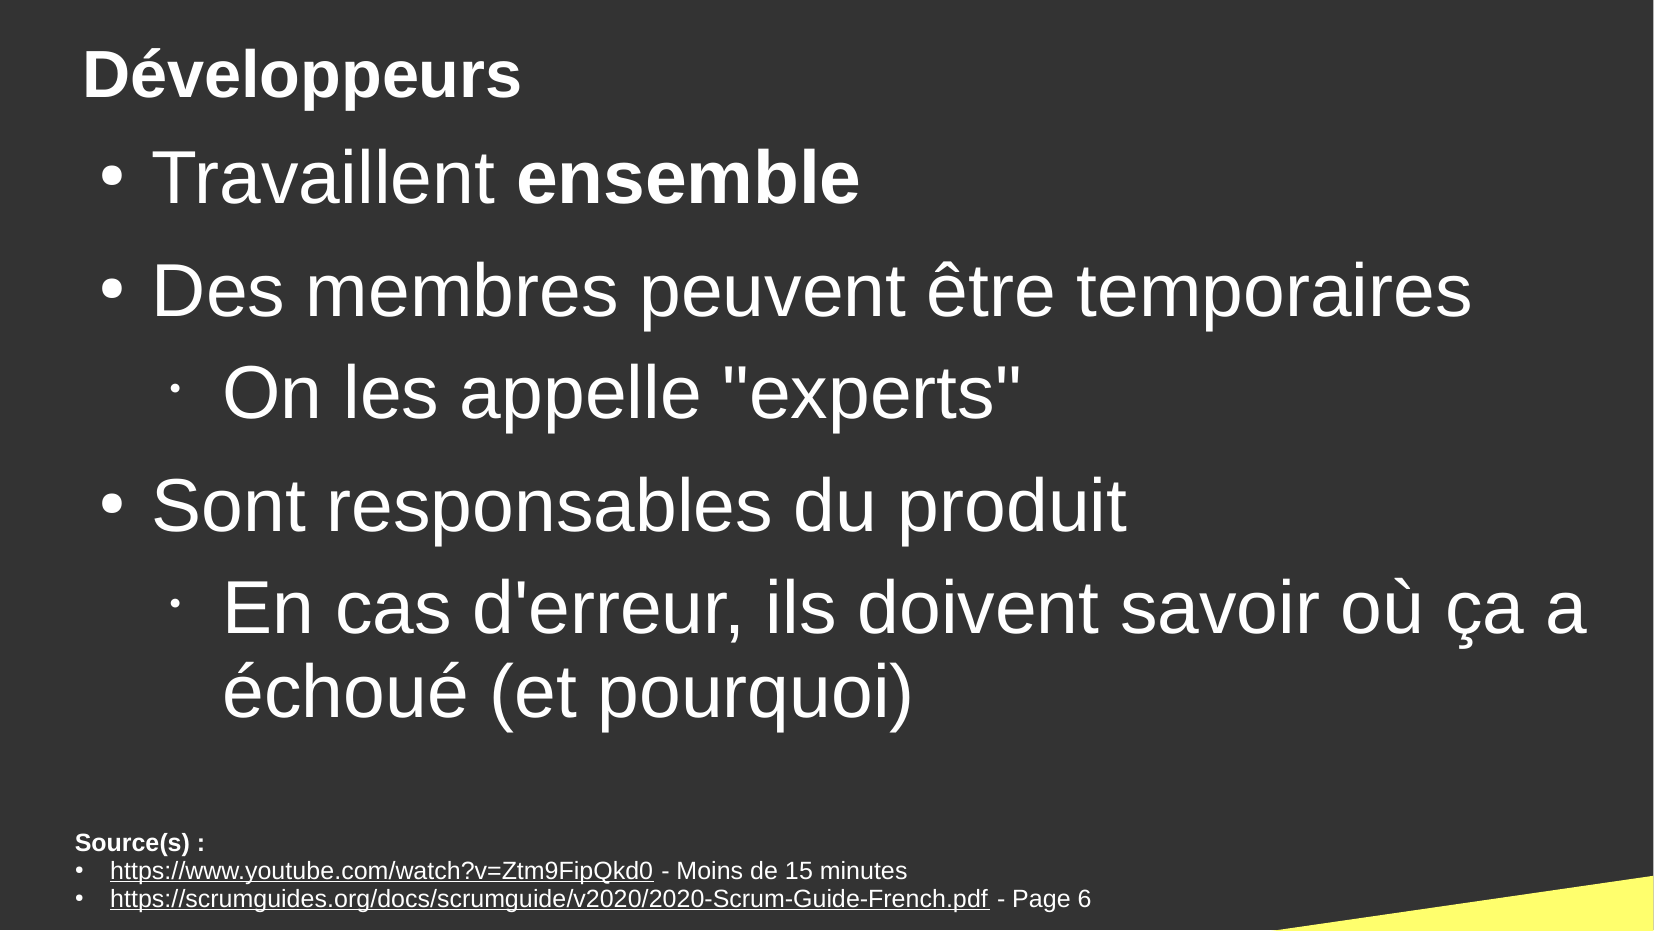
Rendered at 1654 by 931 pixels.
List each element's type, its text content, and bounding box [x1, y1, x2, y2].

text_box [1270, 875, 1654, 931]
list Travaillent ensemble Des membres peuvent être temporaires On les appelle "experts" Sont responsables du produit En cas d'erreur, ils doivent savoir où ça a échoué (et pourquoi) [80, 135, 1620, 777]
text_box Source(s) : https://www.youtube.com/watch?v=Ztm9FipQkd0 - Moins de 15 minutes https://scrumguides.org/docs/scrumguide/v2020/2020-Scrum-Guide-French.pdf - Page 6 [60, 821, 1546, 921]
title Développeurs [82, 37, 1571, 122]
